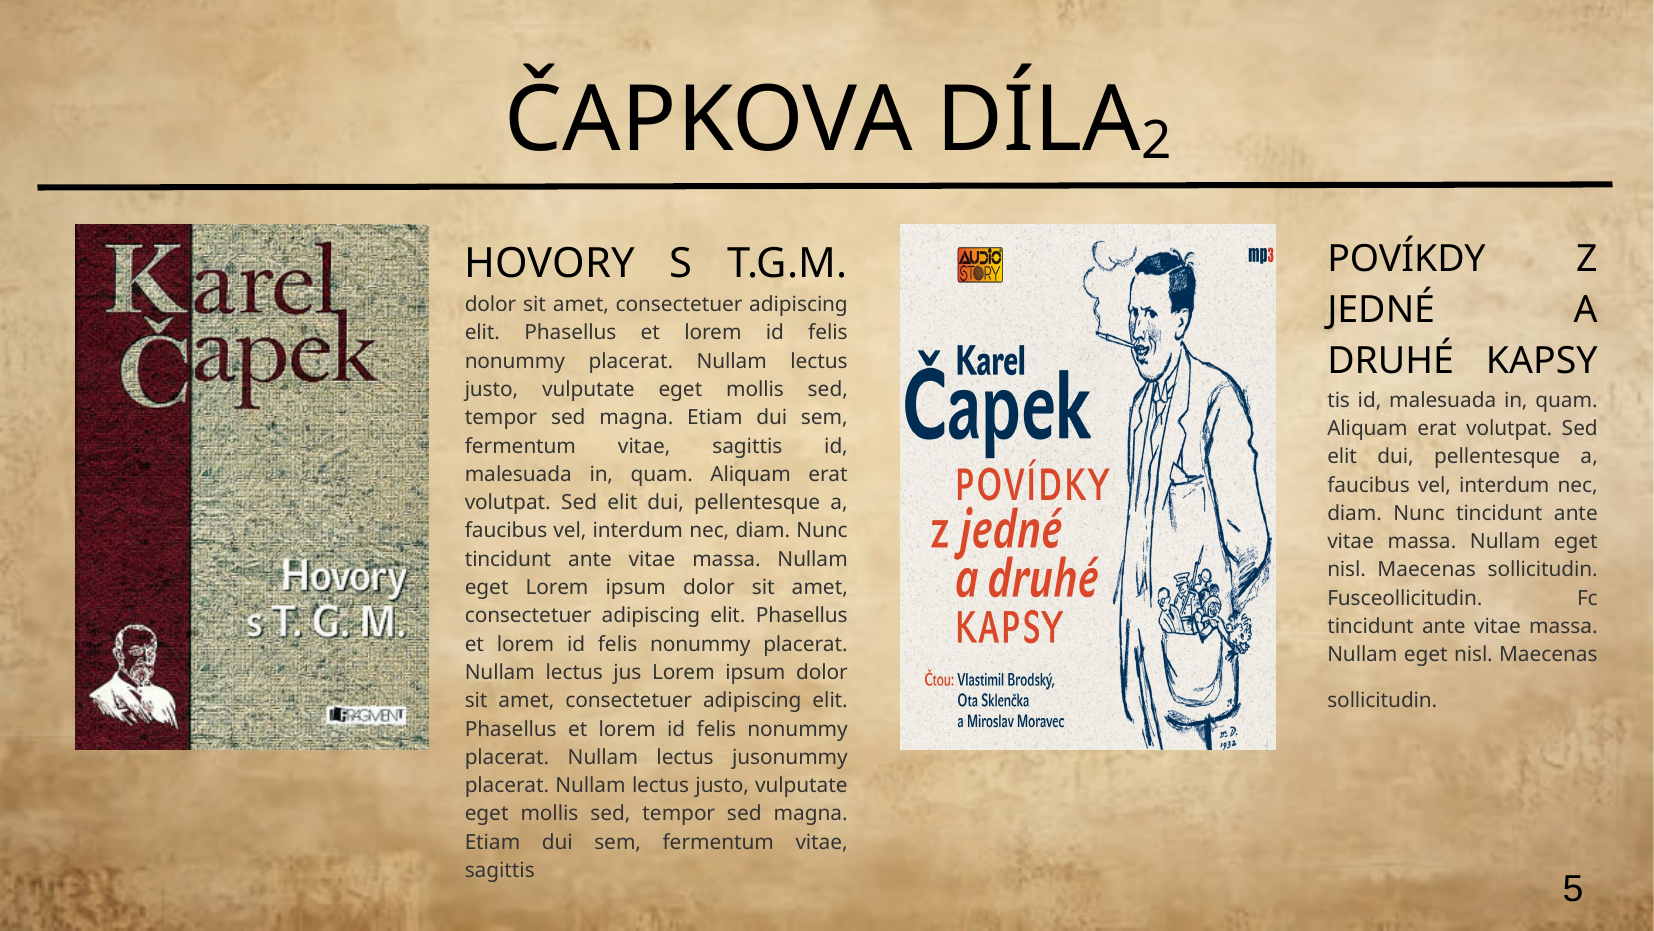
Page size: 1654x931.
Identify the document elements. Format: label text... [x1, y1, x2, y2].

text_box [1547, 860, 1654, 931]
text_box HOVORY S T.G.M. dolor sit amet, consectetuer adipiscing elit. Phasellus et lorem id felis nonummy placerat. Nullam lectus justo, vulputate eget mollis sed, tempor sed magna. Etiam dui sem, fermentum vitae, sagittis id, malesuada in, quam. Aliquam erat volutpat. Sed elit dui, pellentesque a, faucibus vel, interdum nec, diam. Nunc tincidunt ante vitae massa. Nullam eget Lorem ipsum dolor sit amet, consectetuer adipiscing elit. Phasellus et lorem id felis nonummy placerat. Nullam lectus jus Lorem ipsum dolor sit amet, consectetuer adipiscing elit. Phasellus et lorem id felis nonummy placerat. Nullam lectus jusonummy placerat. Nullam lectus justo, vulputate eget mollis sed, tempor sed magna. Etiam dui sem, fermentum vitae, sagittis [450, 225, 863, 845]
title ČAPKOVA DÍLA2 [82, 37, 1571, 184]
title ČAPKOVA DÍLA2 [82, 188, 1571, 193]
picture [0, 0, 1654, 931]
text_box POVÍKDY Z JEDNÉ A DRUHÉ KAPSY tis id, malesuada in, quam. Aliquam erat volutpat. Sed elit dui, pellentesque a, faucibus vel, interdum nec, diam. Nunc tincidunt ante vitae massa. Nullam eget nisl. Maecenas sollicitudin. Fusceollicitudin. Fc tincidunt ante vitae massa. Nullam eget nisl. Maecenas sollicitudin. [1312, 224, 1613, 788]
